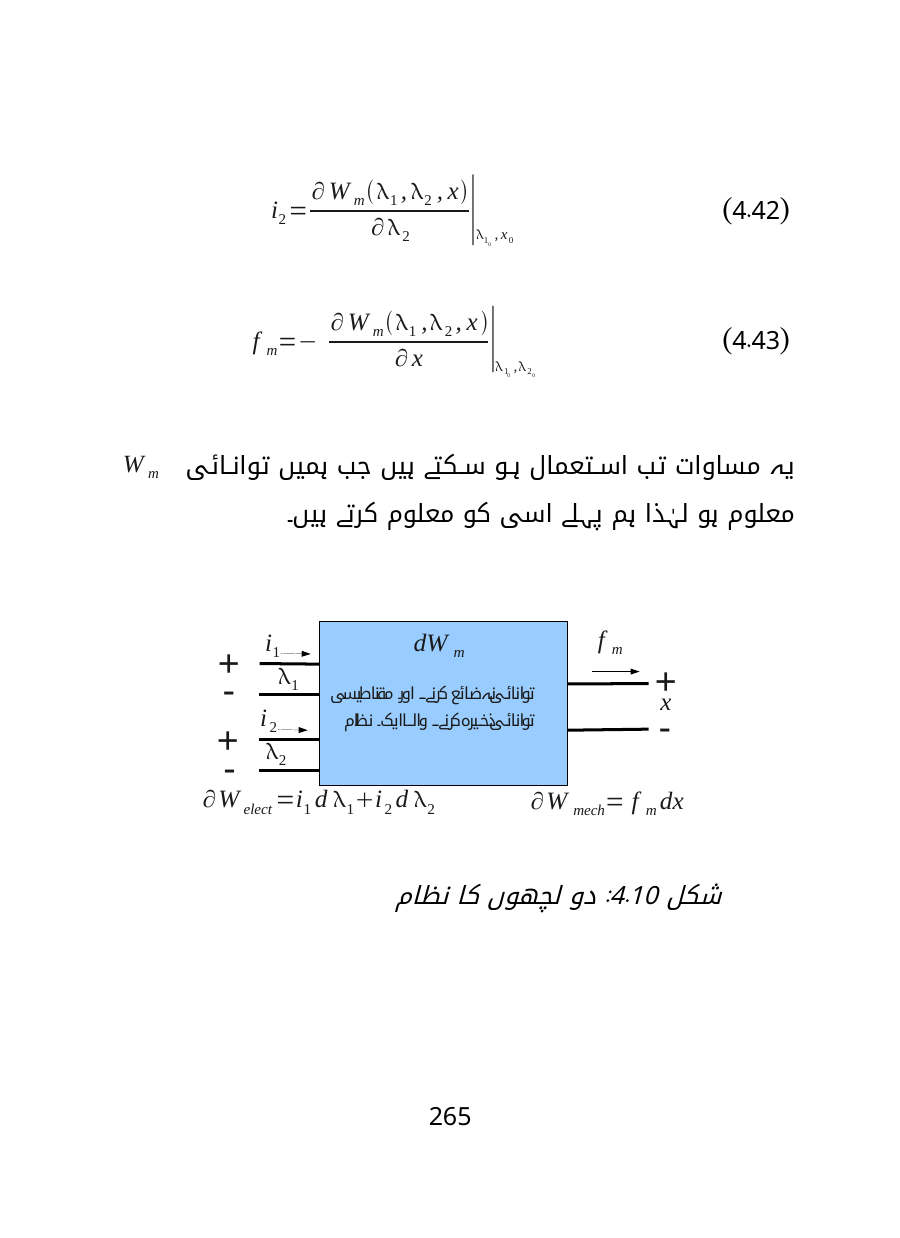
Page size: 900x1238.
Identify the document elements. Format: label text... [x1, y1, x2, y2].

text شکل 4.10: دو لچھوں کا نظام [179, 562, 721, 920]
text یہ مساوات تب استعمال ہو سکتے ہیں جب ہمیں توانائی معلوم ہو لہٰذا ہم پہلے اسی کو معلوم کرتے ہیں۔ [105, 442, 795, 537]
table_header (4.43) [669, 300, 795, 396]
table_header (4.42) [670, 169, 795, 266]
table_header [105, 300, 668, 396]
table_header [105, 169, 670, 266]
